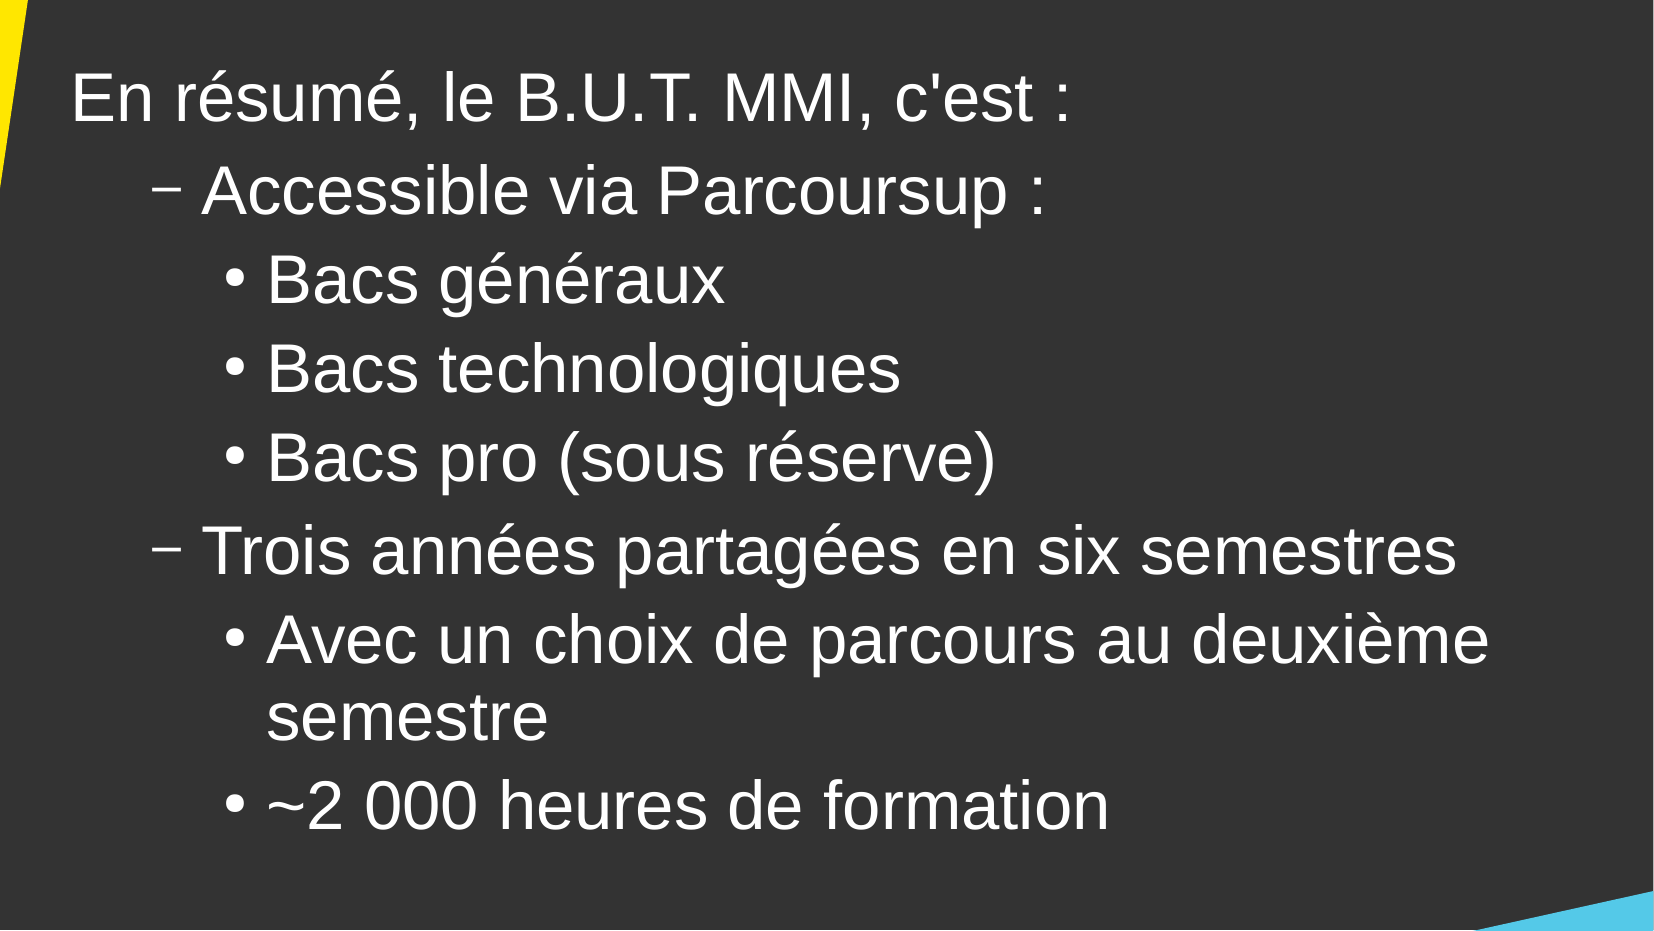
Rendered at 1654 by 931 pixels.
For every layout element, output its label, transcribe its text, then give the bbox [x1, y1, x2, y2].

list En résumé, le B.U.T. MMI, c'est : Accessible via Parcoursup : Bacs généraux Bacs technologiques Bacs pro (sous réserve) Trois années partagées en six semestres Avec un choix de parcours au deuxième semestre ~2 000 heures de formation [70, 59, 1595, 851]
text_box [1472, 890, 1654, 931]
text_box [0, 0, 28, 189]
